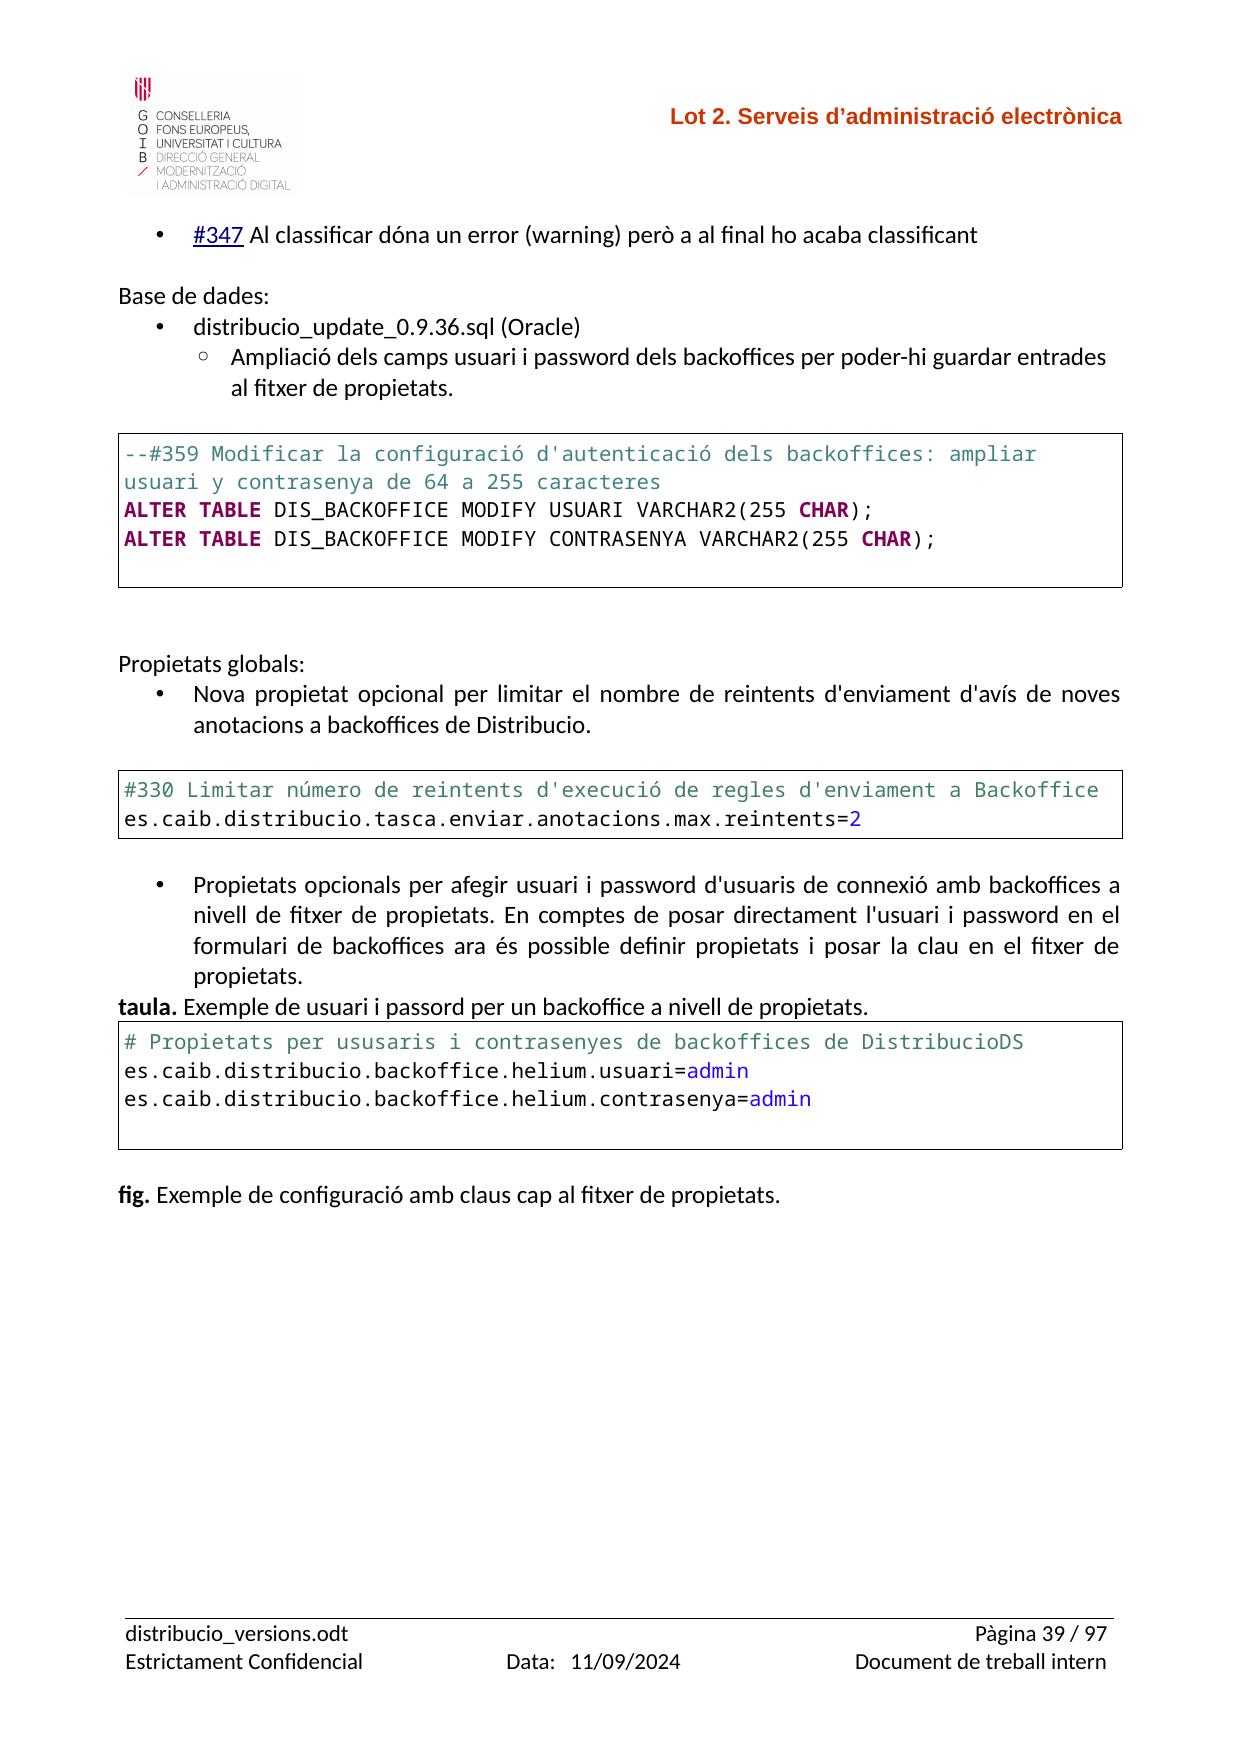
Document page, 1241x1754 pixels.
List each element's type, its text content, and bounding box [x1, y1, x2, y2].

text Propietats globals: [118, 648, 1122, 678]
list Propietats opcionals per afegir usuari i password d'usuaris de connexió amb backoffices a nivell de fitxer de propietats. En comptes de posar directament l'usuari i password en el formulari de backoffices ara és possible definir propietats i posar la clau en el fitxer de propietats. [156, 869, 1122, 991]
table_header # Propietats per ususaris i contrasenyes de backoffices de DistribucioDS es.caib.distribucio.backoffice.helium.usuari=admin es.caib.distribucio.backoffice.helium.contrasenya=admin [119, 1022, 1122, 1149]
list Ampliació dels camps usuari i password dels backoffices per poder-hi guardar entrades al fitxer de propietats. [193, 341, 1122, 402]
table_header --#359 Modificar la configuració d'autenticació dels backoffices: ampliar usuari y contrasenya de 64 a 255 caracteres ALTER TABLE DIS_BACKOFFICE MODIFY USUARI VARCHAR2(255 CHAR); ALTER TABLE DIS_BACKOFFICE MODIFY CONTRASENYA VARCHAR2(255 CHAR); [119, 434, 1122, 587]
list Nova propietat opcional per limitar el nombre de reintents d'enviament d'avís de noves anotacions a backoffices de Distribucio. [156, 678, 1122, 739]
table_header #330 Limitar número de reintents d'execució de regles d'enviament a Backoffice es.caib.distribucio.tasca.enviar.anotacions.max.reintents=2 [119, 771, 1122, 838]
list distribucio_update_0.9.36.sql (Oracle) [156, 311, 1122, 341]
list #347 Al classificar dóna un error (warning) però a al final ho acaba classificant [156, 219, 1122, 250]
text Base de dades: [118, 280, 1122, 311]
text fig. Exemple de configuració amb claus cap al fitxer de propietats. [118, 1179, 1122, 1210]
picture [126, 70, 299, 197]
text taula. Exemple de usuari i passord per un backoffice a nivell de propietats. [118, 991, 1122, 1021]
